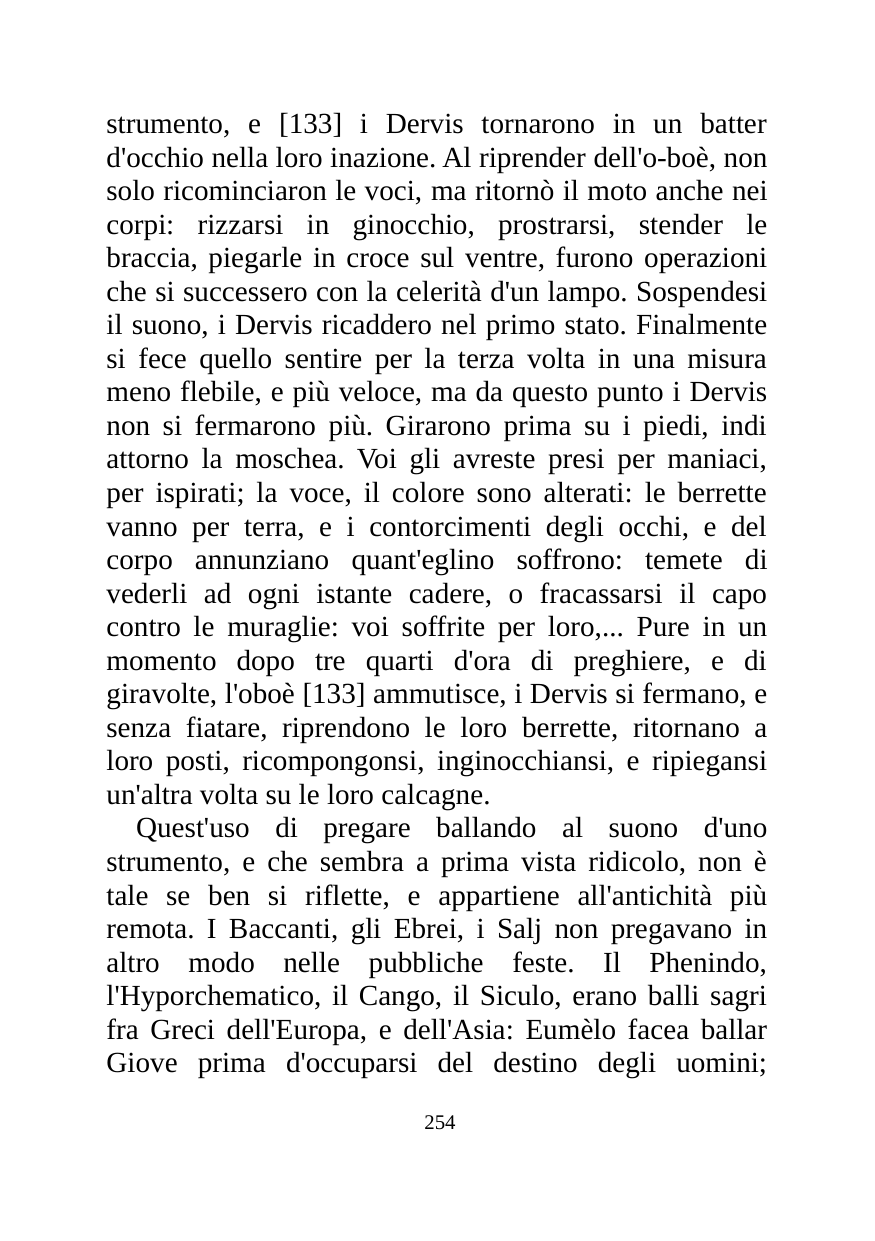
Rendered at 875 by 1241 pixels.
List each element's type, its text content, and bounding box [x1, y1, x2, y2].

text Quest'uso di pregare ballando al suono d'uno strumento, e che sembra a prima vista ridicolo, non è tale se ben si riflette, e appartiene all'antichità più remota. I Baccanti, gli Ebrei, i Salj non pregavano in altro modo nelle pubbliche feste. Il Phenindo, l'Hyporchematico, il Cango, il Siculo, erano balli sagri fra Greci dell'Europa, e dell'Asia: Eumèlo facea ballar Giove prima d'occuparsi del destino degli uomini; [106, 811, 768, 1079]
text strumento, e [133] i Dervis tornarono in un batter d'occhio nella loro inazione. Al riprender dell'o-boè, non solo ricominciaron le voci, ma ritornò il moto anche nei corpi: rizzarsi in ginocchio, prostrarsi, stender le braccia, piegarle in croce sul ventre, furono operazioni che si successero con la celerità d'un lampo. Sospendesi il suono, i Dervis ricaddero nel primo stato. Finalmente si fece quello sentire per la terza volta in una misura meno flebile, e più veloce, ma da questo punto i Dervis non si fermarono più. Girarono prima su i piedi, indi attorno la moschea. Voi gli avreste presi per maniaci, per ispirati; la voce, il colore sono alterati: le berrette vanno per terra, e i contorcimenti degli occhi, e del corpo annunziano quant'eglino soffrono: temete di vederli ad ogni istante cadere, o fracassarsi il capo contro le muraglie: voi soffrite per loro,... Pure in un momento dopo tre quarti d'ora di preghiere, e di giravolte, l'oboè [133] ammutisce, i Dervis si fermano, e senza fiatare, riprendono le loro berrette, ritornano a loro posti, ricompongonsi, inginocchiansi, e ripiegansi un'altra volta su le loro calcagne. [106, 106, 768, 811]
